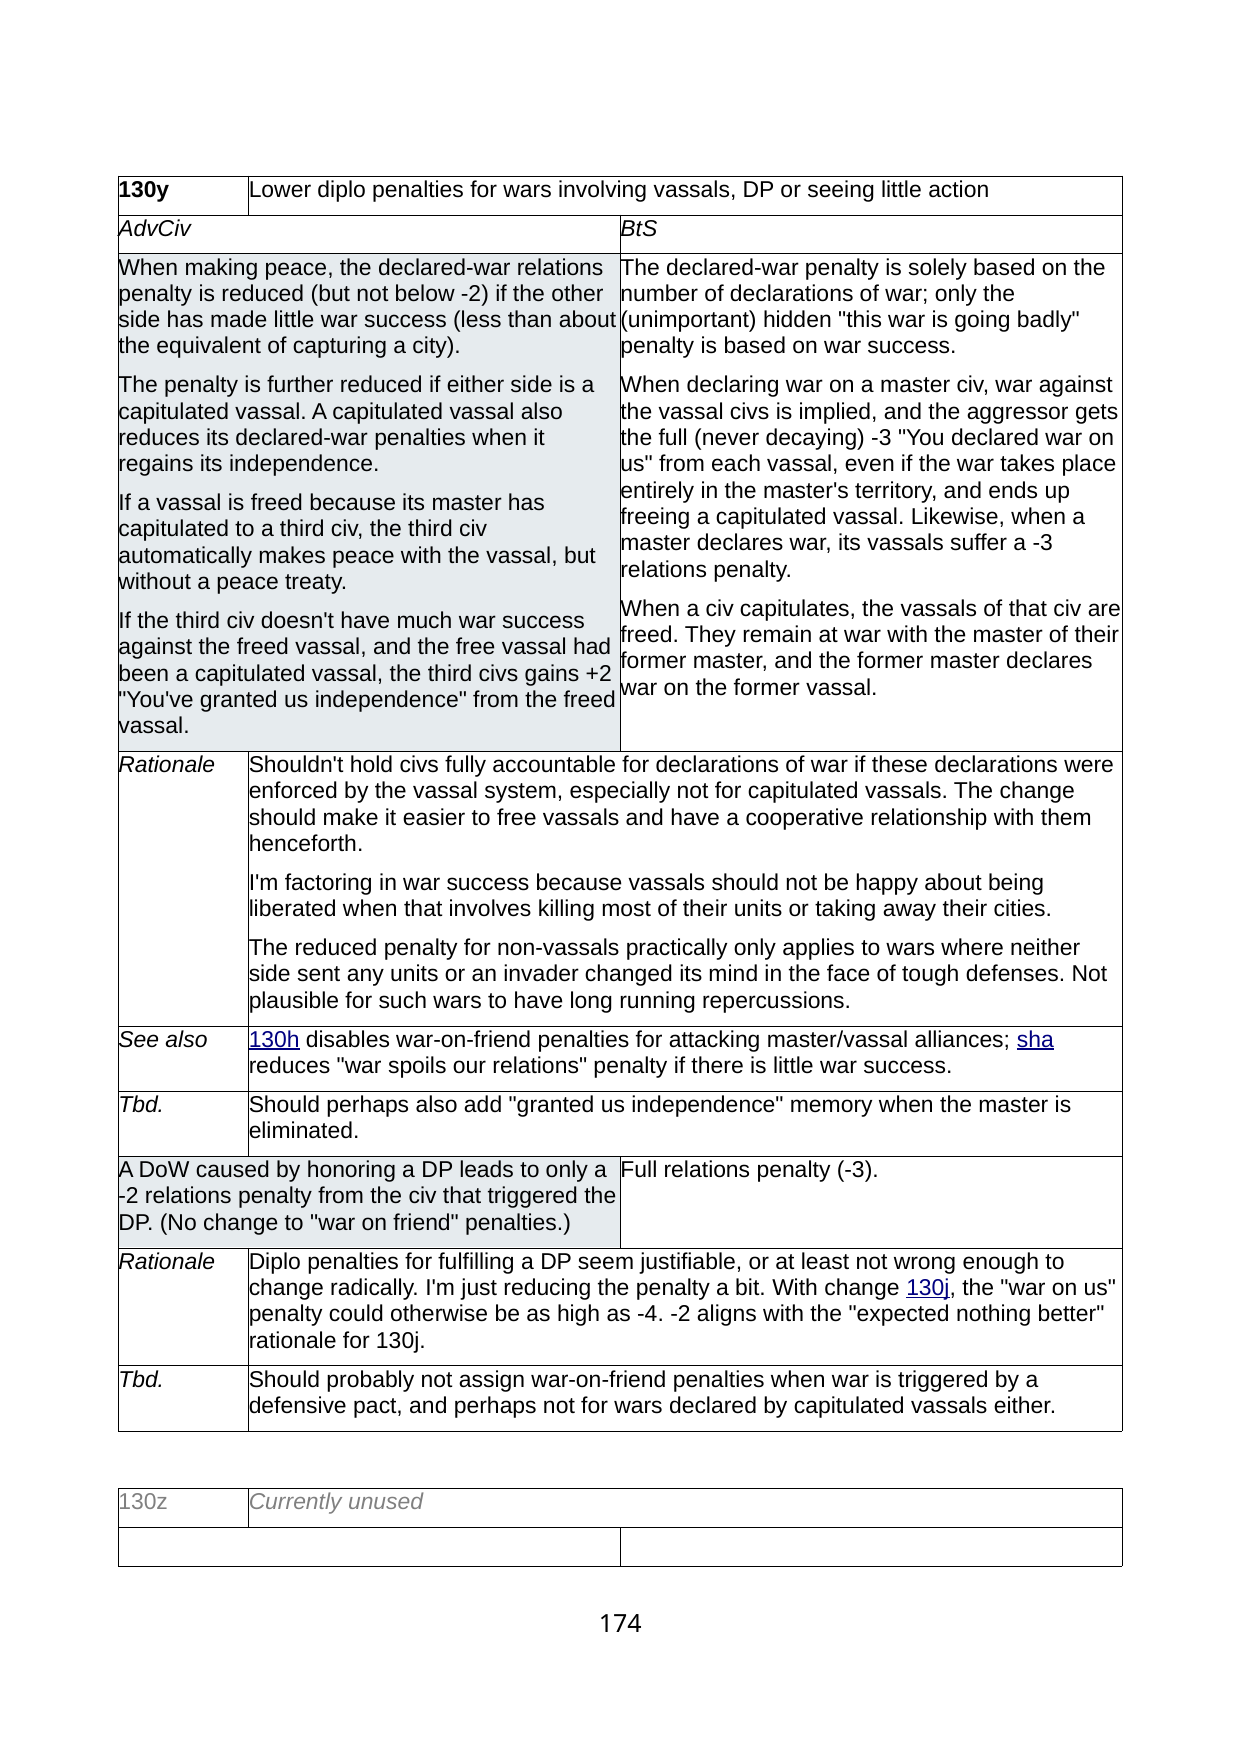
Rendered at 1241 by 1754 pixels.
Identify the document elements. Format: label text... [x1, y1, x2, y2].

table_cell The declared-war penalty is solely based on the number of declarations of war; only the (unimportant) hidden "this war is going badly" penalty is based on war success. When declaring war on a master civ, war against the vassal civs is implied, and the aggressor gets the full (never decaying) -3 "You declared war on us" from each vassal, even if the war takes place entirely in the master's territory, and ends up freeing a capitulated vassal. Likewise, when a master declares war, its vassals suffer a -3 relations penalty. When a civ capitulates, the vassals of that civ are freed. They remain at war with the master of their former master, and the former master declares war on the former vassal. [621, 254, 1122, 751]
table_cell Full relations penalty (-3). [621, 1157, 1122, 1247]
table_cell BtS [621, 216, 1122, 253]
table_cell Diplo penalties for fulfilling a DP seem justifiable, or at least not wrong enough to change radically. I'm just reducing the penalty a bit. With change 130j, the "war on us" penalty could otherwise be as high as -4. -2 aligns with the "expected nothing better" rationale for 130j. [249, 1249, 1122, 1365]
table_cell AdvCiv [119, 216, 620, 253]
table_cell Shouldn't hold civs fully accountable for declarations of war if these declarations were enforced by the vassal system, especially not for capitulated vassals. The change should make it easier to free vassals and have a cooperative relationship with them henceforth. I'm factoring in war success because vassals should not be happy about being liberated when that involves killing most of their units or taking away their cities. The reduced penalty for non-vassals practically only applies to wars where neither side sent any units or an invader changed its mind in the face of tough defenses. Not plausible for such wars to have long running repercussions. [249, 752, 1122, 1026]
table_cell See also [119, 1027, 248, 1091]
table_cell [119, 1528, 620, 1566]
table_header Currently unused [249, 1489, 1122, 1527]
table_header 130z [119, 1489, 248, 1527]
table_cell Tbd. [119, 1092, 248, 1156]
table_cell Tbd. [119, 1366, 248, 1431]
table_header 130y [119, 177, 248, 214]
table_cell [621, 1528, 1122, 1566]
table_cell When making peace, the declared-war relations penalty is reduced (but not below -2) if the other side has made little war success (less than about the equivalent of capturing a city). The penalty is further reduced if either side is a capitulated vassal. A capitulated vassal also reduces its declared-war penalties when it regains its independence. If a vassal is freed because its master has capitulated to a third civ, the third civ automatically makes peace with the vassal, but without a peace treaty. If the third civ doesn't have much war success against the freed vassal, and the free vassal had been a capitulated vassal, the third civs gains +2 "You've granted us independence" from the freed vassal. [119, 254, 620, 751]
table_cell Should probably not assign war-on-friend penalties when war is triggered by a defensive pact, and perhaps not for wars declared by capitulated vassals either. [249, 1366, 1122, 1431]
table_cell Should perhaps also add "granted us independence" memory when the master is eliminated. [249, 1092, 1122, 1156]
table_cell 130h disables war-on-friend penalties for attacking master/vassal alliances; sha reduces "war spoils our relations" penalty if there is little war success. [249, 1027, 1122, 1091]
table_cell A DoW caused by honoring a DP leads to only a -2 relations penalty from the civ that triggered the DP. (No change to "war on friend" penalties.) [119, 1157, 620, 1247]
table_cell Rationale [119, 752, 248, 1026]
table_cell Rationale [119, 1249, 248, 1365]
table_header Lower diplo penalties for wars involving vassals, DP or seeing little action [249, 177, 1122, 214]
